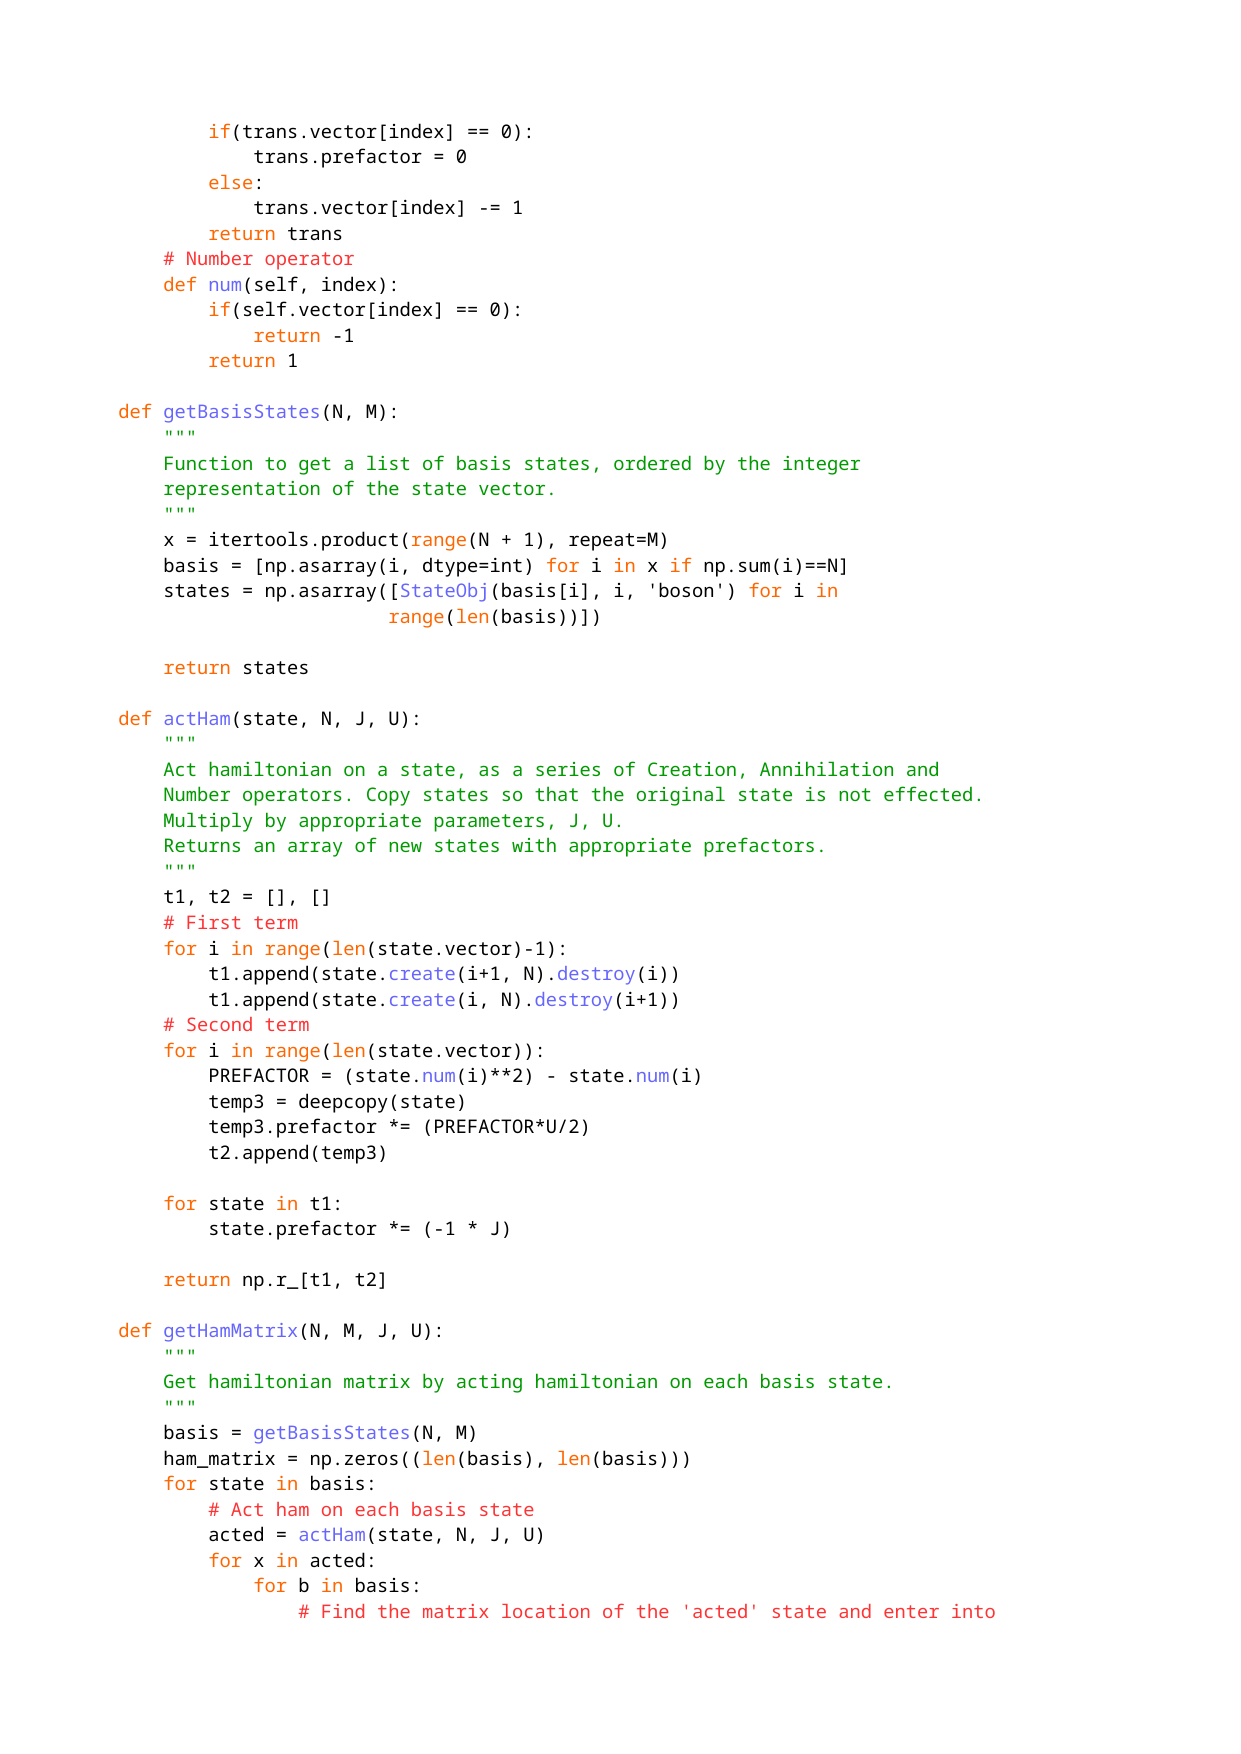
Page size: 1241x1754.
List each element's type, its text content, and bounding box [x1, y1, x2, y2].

text if(trans.vector[index] == 0): [118, 118, 1122, 144]
text temp3 = deepcopy(state) [118, 1088, 1122, 1113]
text for state in t1: [118, 1190, 1122, 1216]
text t2.append(temp3) [118, 1139, 1122, 1164]
text # Number operator [118, 246, 1122, 271]
text acted = actHam(state, N, J, U) [118, 1522, 1122, 1547]
text return np.r_[t1, t2] [118, 1267, 1122, 1292]
text trans.prefactor = 0 [118, 144, 1122, 169]
text Returns an array of new states with appropriate prefactors. [118, 833, 1122, 858]
text basis = [np.asarray(i, dtype=int) for i in x if np.sum(i)==N] [118, 552, 1122, 577]
text def getBasisStates(N, M): [118, 399, 1122, 424]
text Act hamiltonian on a state, as a series of Creation, Annihilation and [118, 756, 1122, 782]
text temp3.prefactor *= (PREFACTOR*U/2) [118, 1113, 1122, 1139]
text state.prefactor *= (-1 * J) [118, 1216, 1122, 1241]
text PREFACTOR = (state.num(i)**2) - state.num(i) [118, 1062, 1122, 1088]
text Get hamiltonian matrix by acting hamiltonian on each basis state. [118, 1369, 1122, 1394]
text Multiply by appropriate parameters, J, U. [118, 807, 1122, 833]
text representation of the state vector. [118, 475, 1122, 501]
text def num(self, index): [118, 271, 1122, 297]
text for i in range(len(state.vector)): [118, 1037, 1122, 1062]
text range(len(basis))]) [118, 603, 1122, 628]
text """ [118, 424, 1122, 450]
text else: [118, 169, 1122, 195]
text # Act ham on each basis state [118, 1496, 1122, 1522]
text x = itertools.product(range(N + 1), repeat=M) [118, 526, 1122, 552]
text return 1 [118, 348, 1122, 373]
text t1, t2 = [], [] [118, 884, 1122, 909]
text # Second term [118, 1011, 1122, 1037]
text for state in basis: [118, 1471, 1122, 1496]
text """ [118, 1343, 1122, 1369]
text t1.append(state.create(i+1, N).destroy(i)) [118, 960, 1122, 986]
text t1.append(state.create(i, N).destroy(i+1)) [118, 986, 1122, 1011]
text basis = getBasisStates(N, M) [118, 1420, 1122, 1445]
text return -1 [118, 322, 1122, 348]
text for x in acted: [118, 1547, 1122, 1573]
text trans.vector[index] -= 1 [118, 195, 1122, 220]
text states = np.asarray([StateObj(basis[i], i, 'boson') for i in [118, 577, 1122, 603]
text """ [118, 501, 1122, 526]
text """ [118, 858, 1122, 884]
text def actHam(state, N, J, U): [118, 705, 1122, 731]
text # Find the matrix location of the 'acted' state and enter into [118, 1598, 1122, 1624]
text if(self.vector[index] == 0): [118, 297, 1122, 322]
text for b in basis: [118, 1573, 1122, 1598]
text """ [118, 731, 1122, 756]
text ham_matrix = np.zeros((len(basis), len(basis))) [118, 1445, 1122, 1471]
text for i in range(len(state.vector)-1): [118, 935, 1122, 960]
text """ [118, 1394, 1122, 1420]
text Number operators. Copy states so that the original state is not effected. [118, 782, 1122, 807]
text return trans [118, 220, 1122, 246]
text return states [118, 654, 1122, 679]
text def getHamMatrix(N, M, J, U): [118, 1318, 1122, 1343]
text Function to get a list of basis states, ordered by the integer [118, 450, 1122, 475]
text # First term [118, 909, 1122, 935]
